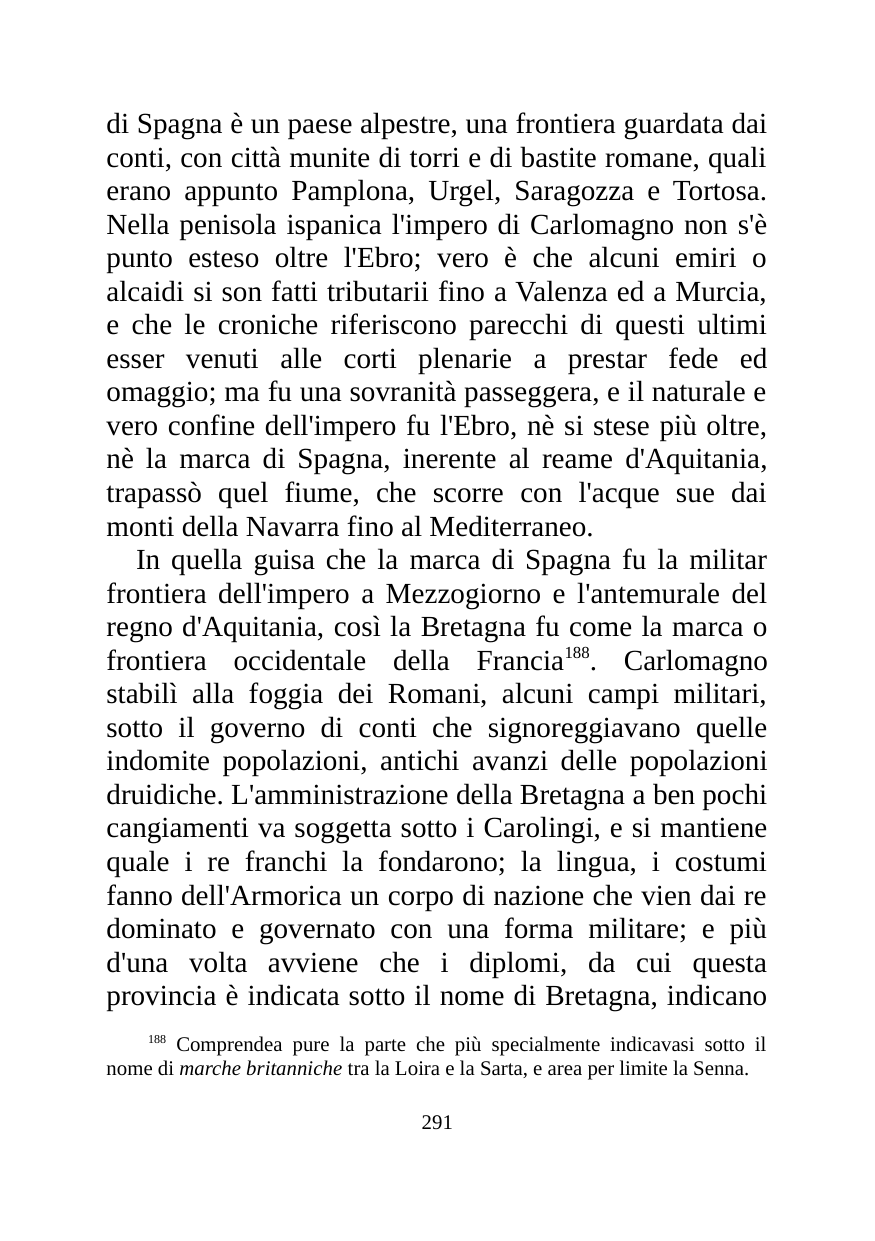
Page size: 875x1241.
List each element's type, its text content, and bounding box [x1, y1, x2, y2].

text di Spagna è un paese alpestre, una frontiera guardata dai conti, con città munite di torri e di bastite romane, quali erano appunto Pamplona, Urgel, Saragozza e Tortosa. Nella penisola ispanica l'impero di Carlomagno non s'è punto esteso oltre l'Ebro; vero è che alcuni emiri o alcaidi si son fatti tributarii fino a Valenza ed a Murcia, e che le croniche riferiscono parecchi di questi ultimi esser venuti alle corti plenarie a prestar fede ed omaggio; ma fu una sovranità passeggera, e il naturale e vero confine dell'impero fu l'Ebro, nè si stese più oltre, nè la marca di Spagna, inerente al reame d'Aquitania, trapassò quel fiume, che scorre con l'acque sue dai monti della Navarra fino al Mediterraneo. [106, 106, 768, 542]
text In quella guisa che la marca di Spagna fu la militar frontiera dell'impero a Mezzogiorno e l'antemurale del regno d'Aquitania, così la Bretagna fu come la marca o frontiera occidentale della Francia. Carlomagno stabilì alla foggia dei Romani, alcuni campi militari, sotto il governo di conti che signoreggiavano quelle indomite popolazioni, antichi avanzi delle popolazioni druidiche. L'amministrazione della Bretagna a ben pochi cangiamenti va soggetta sotto i Carolingi, e si mantiene quale i re franchi la fondarono; la lingua, i costumi fanno dell'Armorica un corpo di nazione che vien dai re dominato e governato con una forma militare; e più d'una volta avviene che i diplomi, da cui questa provincia è indicata sotto il nome di Bretagna, indicano [106, 542, 768, 1012]
text Comprendea pure la parte che più specialmente indicavasi sotto il nome di marche britanniche tra la Loira e la Sarta, e area per limite la Senna. [106, 1032, 768, 1080]
